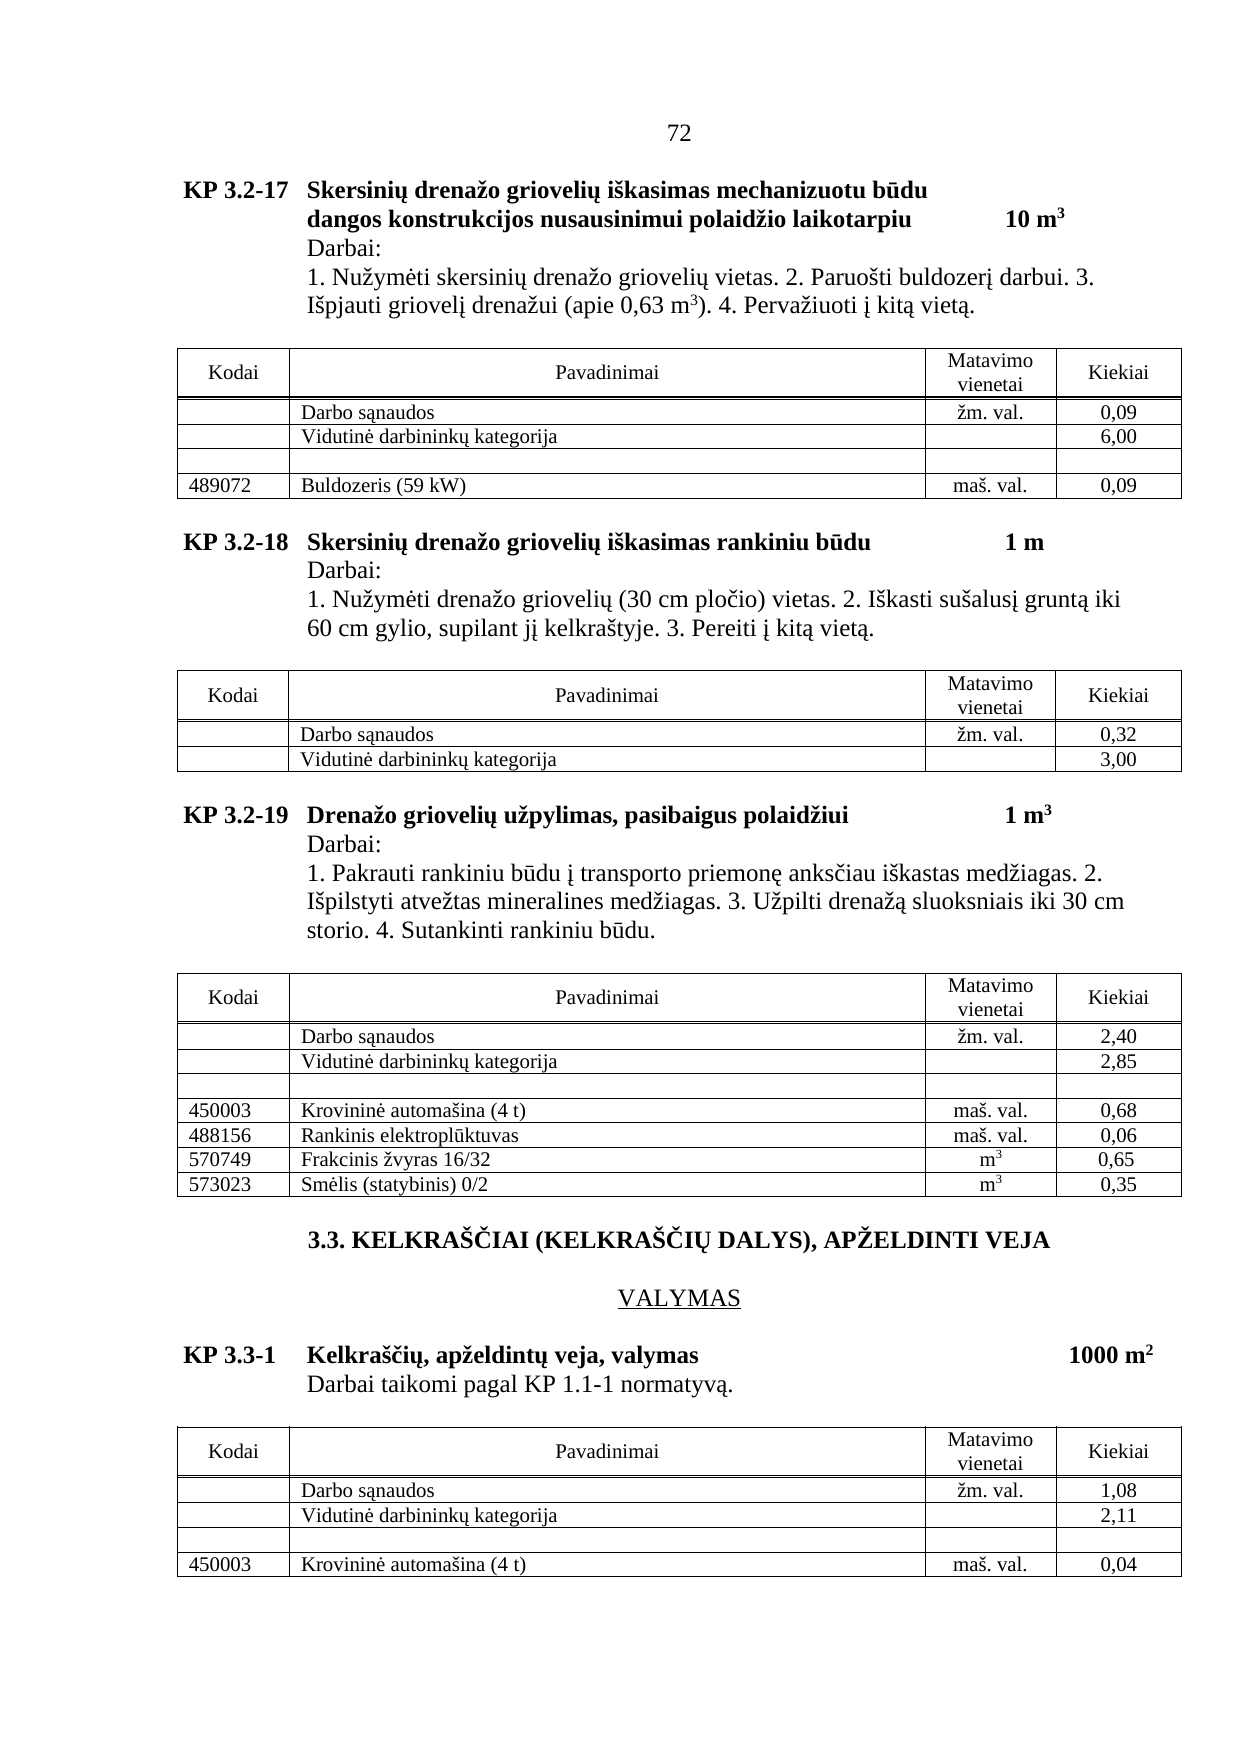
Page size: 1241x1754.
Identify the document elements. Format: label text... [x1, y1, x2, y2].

table_cell 0,09 [1057, 400, 1181, 424]
table_cell 0,35 [1057, 1173, 1181, 1196]
table_cell 2,85 [1057, 1050, 1181, 1073]
table_cell Darbo sąnaudos [290, 1478, 925, 1502]
table_header Matavimo vienetai [926, 349, 1056, 396]
table_cell 1,08 [1057, 1478, 1181, 1502]
table_cell Darbai: 1. Pakrauti rankiniu būdu į transporto priemonę anksčiau iškastas medžiagas. 2. Išpilstyti atvežtas mineralines medžiagas. 3. Užpilti drenažą sluoksniais iki 30 cm storio. 4. Sutankinti rankiniu būdu. [301, 829, 1181, 944]
table_cell [1057, 1074, 1181, 1098]
table_cell [926, 1050, 1056, 1073]
table_cell [177, 233, 301, 319]
table_cell Rankinis elektroplūktuvas [290, 1123, 925, 1147]
table_cell 0,32 [1056, 722, 1181, 746]
table_header 10 m3 [999, 175, 1181, 233]
table_cell [178, 1528, 289, 1551]
table_cell [926, 1074, 1056, 1098]
text VALYMAS [177, 1283, 1181, 1311]
table_cell Darbai: 1. Nužymėti drenažo griovelių (30 cm pločio) vietas. 2. Iškasti sušalusį gruntą iki 60 cm gylio, supilant jį kelkraštyje. 3. Pereiti į kitą vietą. [301, 555, 1181, 642]
table_cell 2,40 [1057, 1024, 1181, 1048]
table_cell 570749 [178, 1148, 289, 1171]
table_header KP 3.2-17 [177, 175, 301, 233]
table_cell žm. val. [926, 400, 1056, 424]
table_cell [178, 1024, 289, 1048]
table_header Matavimo vienetai [926, 1428, 1056, 1475]
table_header Pavadinimai [290, 974, 925, 1021]
table_header KP 3.2-18 [177, 527, 301, 555]
table_cell m3 [926, 1173, 1056, 1196]
table_cell žm. val. [926, 1478, 1056, 1502]
table_cell Buldozeris (59 kW) [290, 474, 925, 497]
table_cell [178, 1050, 289, 1073]
table_cell [1057, 449, 1181, 473]
table_cell 0,68 [1057, 1099, 1181, 1122]
table_cell [178, 1074, 289, 1098]
table_cell [178, 747, 288, 771]
table_header 1 m [999, 527, 1181, 555]
table_cell žm. val. [926, 1024, 1056, 1048]
table_cell Krovininė automašina (4 t) [290, 1553, 925, 1576]
table_header Kodai [178, 974, 289, 1021]
table_cell [177, 1369, 301, 1398]
table_cell 0,04 [1057, 1553, 1181, 1576]
table_header Kodai [178, 671, 288, 719]
table_cell maš. val. [926, 1123, 1056, 1147]
table_header Drenažo griovelių užpylimas, pasibaigus polaidžiui [301, 800, 998, 829]
table_cell m3 [926, 1148, 1056, 1171]
table_cell Vidutinė darbininkų kategorija [290, 1503, 925, 1527]
table_cell Darbo sąnaudos [289, 722, 925, 746]
table_header Kiekiai [1057, 349, 1181, 396]
table_cell [1057, 1528, 1181, 1551]
table_cell [178, 449, 289, 473]
table_cell Krovininė automašina (4 t) [290, 1099, 925, 1122]
table_cell 488156 [178, 1123, 289, 1147]
table_cell 0,65 [1057, 1148, 1181, 1171]
table_cell Darbo sąnaudos [290, 1024, 925, 1048]
table_header Matavimo vienetai [926, 671, 1055, 719]
table_cell [290, 1528, 925, 1551]
table_cell [926, 449, 1056, 473]
table_cell [926, 1528, 1056, 1551]
table_header Kiekiai [1057, 1428, 1181, 1475]
table_cell [178, 722, 288, 746]
table_cell [926, 1503, 1056, 1527]
table_cell 450003 [178, 1099, 289, 1122]
table_cell 6,00 [1057, 425, 1181, 448]
table_header Pavadinimai [290, 349, 925, 396]
table_header KP 3.2-19 [177, 800, 301, 829]
table_cell [178, 1503, 289, 1527]
text 3.3. KELKRAŠČIAI (KELKRAŠČIŲ DALYS), APŽELDINTI VEJA [177, 1225, 1181, 1254]
table_cell [926, 747, 1055, 771]
table_header Kiekiai [1057, 974, 1181, 1021]
table_header Pavadinimai [289, 671, 925, 719]
table_cell 489072 [178, 474, 289, 497]
table_cell maš. val. [926, 1553, 1056, 1576]
table_header Kelkraščių, apželdintų veja, valymas [301, 1340, 1062, 1369]
table_cell [177, 829, 301, 944]
table_cell Darbai: 1. Nužymėti skersinių drenažo griovelių vietas. 2. Paruošti buldozerį darbui. 3. Išpjauti griovelį drenažui (apie 0,63 m3). 4. Pervažiuoti į kitą vietą. [301, 233, 1181, 319]
table_cell 573023 [178, 1173, 289, 1196]
table_header Kodai [178, 349, 289, 396]
table_cell Vidutinė darbininkų kategorija [290, 1050, 925, 1073]
table_cell 0,06 [1057, 1123, 1181, 1147]
table_cell 3,00 [1056, 747, 1181, 771]
table_header Kodai [178, 1428, 289, 1475]
table_cell Darbo sąnaudos [290, 400, 925, 424]
table_cell Smėlis (statybinis) 0/2 [290, 1173, 925, 1196]
table_cell [290, 449, 925, 473]
table_cell [178, 1478, 289, 1502]
table_cell 450003 [178, 1553, 289, 1576]
table_header 1 m3 [998, 800, 1181, 829]
table_cell maš. val. [926, 474, 1056, 497]
table_cell Frakcinis žvyras 16/32 [290, 1148, 925, 1171]
table_cell Darbai taikomi pagal KP 1.1-1 normatyvą. [301, 1369, 1181, 1398]
table_cell žm. val. [926, 722, 1055, 746]
table_cell [290, 1074, 925, 1098]
table_header Skersinių drenažo griovelių iškasimas mechanizuotu būdu dangos konstrukcijos nusausinimui polaidžio laikotarpiu [301, 175, 999, 233]
table_header 1000 m2 [1062, 1340, 1181, 1369]
table_cell [178, 425, 289, 448]
table_cell Vidutinė darbininkų kategorija [290, 425, 925, 448]
table_cell 2,11 [1057, 1503, 1181, 1527]
table_cell [926, 425, 1056, 448]
table_header Kiekiai [1056, 671, 1181, 719]
table_cell maš. val. [926, 1099, 1056, 1122]
table_cell Vidutinė darbininkų kategorija [289, 747, 925, 771]
table_header Matavimo vienetai [926, 974, 1056, 1021]
table_header KP 3.3-1 [177, 1340, 301, 1369]
table_header Pavadinimai [290, 1428, 925, 1475]
table_cell [177, 555, 301, 642]
table_cell 0,09 [1057, 474, 1181, 497]
table_header Skersinių drenažo griovelių iškasimas rankiniu būdu [301, 527, 999, 555]
table_cell [178, 400, 289, 424]
